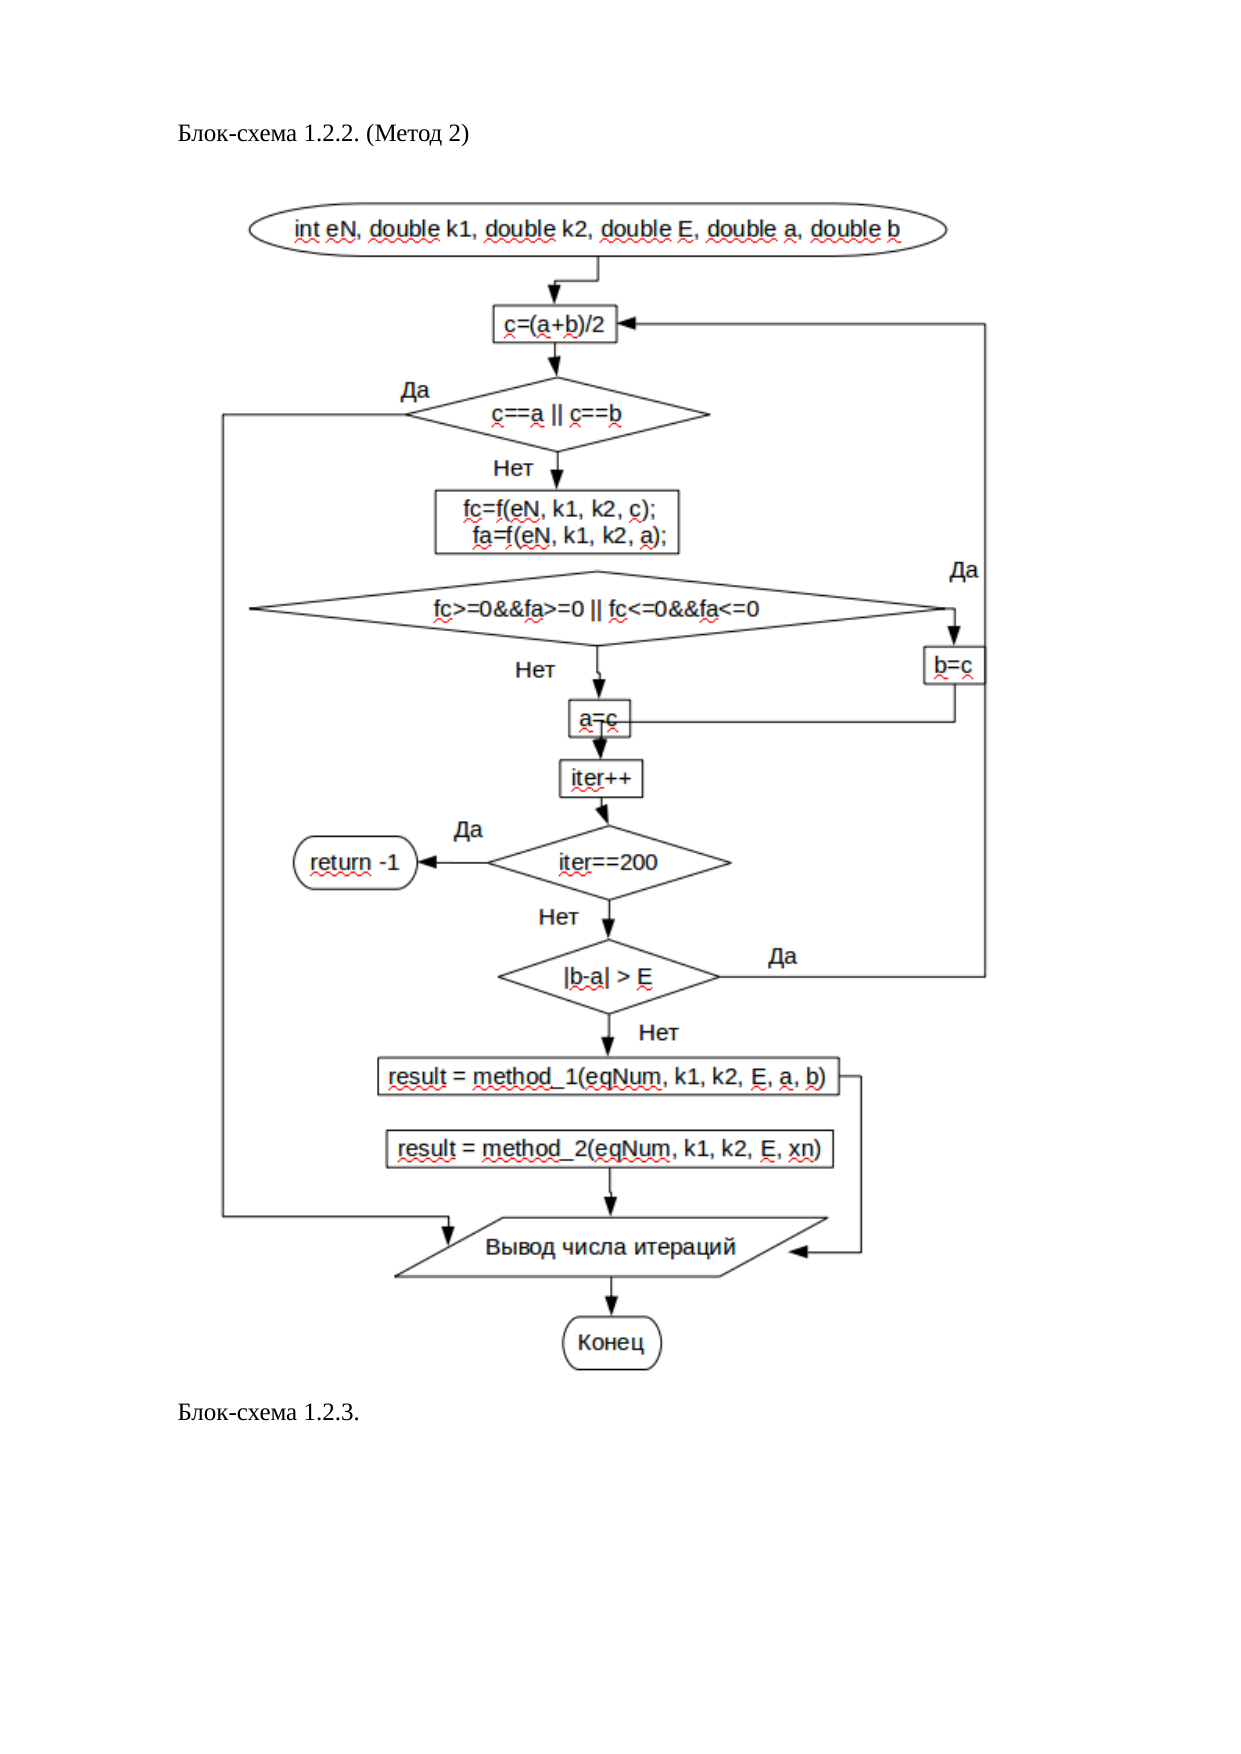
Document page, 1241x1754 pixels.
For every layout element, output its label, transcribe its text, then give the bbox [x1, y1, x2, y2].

text Блок-схема 1.2.3. [177, 1397, 1181, 1425]
text Блок-схема 1.2.2. (Метод 2) [177, 118, 1181, 147]
picture [215, 190, 1000, 1380]
